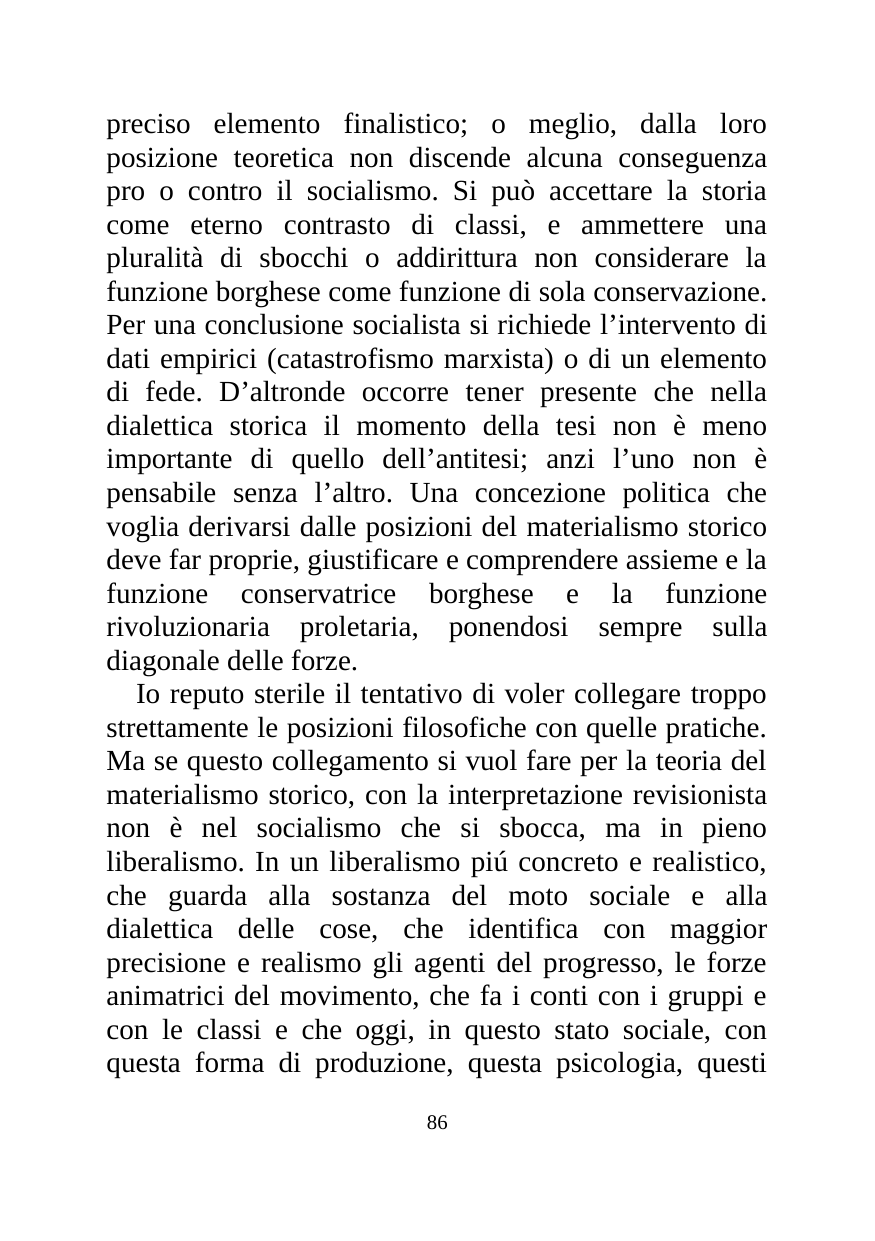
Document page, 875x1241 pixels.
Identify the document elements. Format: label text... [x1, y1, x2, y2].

text preciso elemento finalistico; o meglio, dalla loro posizione teoretica non discende alcuna conseguenza pro o contro il socialismo. Si può accettare la storia come eterno contrasto di classi, e ammettere una pluralità di sbocchi o addirittura non considerare la funzione borghese come funzione di sola conservazione. Per una conclusione socialista si richiede l’intervento di dati empirici (catastrofismo marxista) o di un elemento di fede. D’altronde occorre tener presente che nella dialettica storica il momento della tesi non è meno importante di quello dell’antitesi; anzi l’uno non è pensabile senza l’altro. Una concezione politica che voglia derivarsi dalle posizioni del materialismo storico deve far proprie, giustificare e comprendere assieme e la funzione conservatrice borghese e la funzione rivoluzionaria proletaria, ponendosi sempre sulla diagonale delle forze. [106, 106, 768, 676]
text Io reputo sterile il tentativo di voler collegare troppo strettamente le posizioni filosofiche con quelle pratiche. Ma se questo collegamento si vuol fare per la teoria del materialismo storico, con la interpretazione revisionista non è nel socialismo che si sbocca, ma in pieno liberalismo. In un liberalismo piú concreto e realistico, che guarda alla sostanza del moto sociale e alla dialettica delle cose, che identifica con maggior precisione e realismo gli agenti del progresso, le forze animatrici del movimento, che fa i conti con i gruppi e con le classi e che oggi, in questo stato sociale, con questa forma di produzione, questa psicologia, questi [106, 676, 768, 1079]
